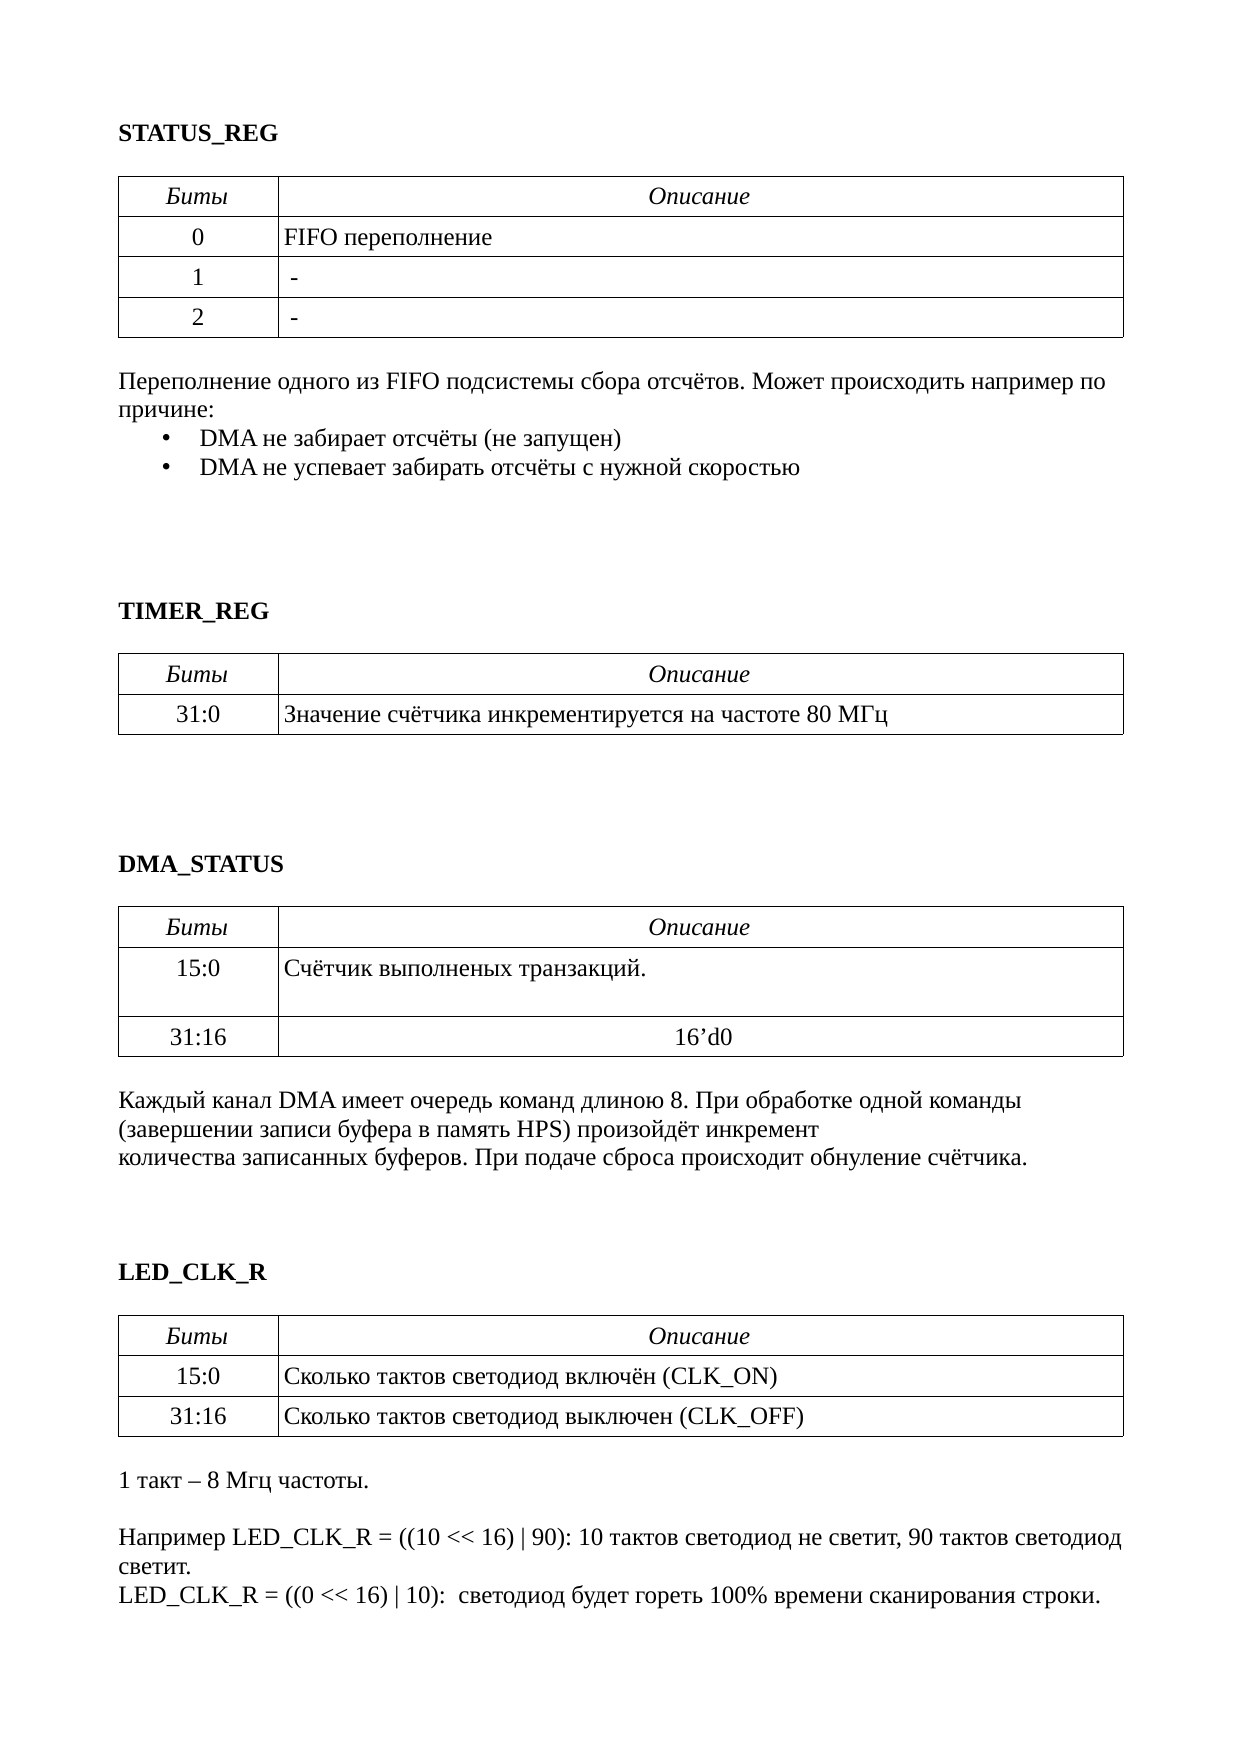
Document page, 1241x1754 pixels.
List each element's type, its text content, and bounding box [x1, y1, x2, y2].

table_cell Сколько тактов светодиод выключен (CLK_OFF) [279, 1397, 1123, 1436]
table_cell 2 [119, 298, 278, 337]
table_cell 31:0 [119, 695, 278, 734]
text STATUS_REG [118, 118, 1122, 147]
table_cell FIFO переполнение [279, 217, 1123, 256]
table_cell 31:16 [119, 1397, 278, 1436]
table_header Биты [119, 654, 278, 693]
table_header Описание [279, 907, 1123, 947]
table_cell 0 [119, 217, 278, 256]
text 1 такт – 8 Мгц частоты. [118, 1465, 1122, 1493]
table_header Биты [119, 907, 278, 947]
text LED_CLK_R [118, 1257, 1122, 1286]
list DMA не успевает забирать отсчёты с нужной скоростью [162, 452, 1122, 481]
list DMA не забирает отсчёты (не запущен) [162, 423, 1122, 452]
table_cell Счётчик выполненых транзакций. [279, 948, 1123, 1016]
table_header Описание [279, 654, 1123, 693]
table_header Биты [119, 1316, 278, 1355]
text TIMER_REG [118, 596, 1122, 624]
text DMA_STATUS [118, 849, 1122, 878]
table_cell 16’d0 [279, 1017, 1123, 1056]
table_header Описание [279, 1316, 1123, 1355]
text Переполнение одного из FIFO подсистемы сбора отсчётов. Может происходить например по причине: [118, 366, 1122, 423]
table_cell - [279, 298, 1123, 337]
text количества записанных буферов. При подаче сброса происходит обнуление счётчика. [118, 1142, 1122, 1171]
table_header Описание [279, 177, 1123, 216]
text Например LED_CLK_R = ((10 << 16) | 90): 10 тактов светодиод не светит, 90 тактов светодиод светит. [118, 1522, 1122, 1580]
table_cell 15:0 [119, 948, 278, 1016]
table_cell Значение счётчика инкрементируется на частоте 80 МГц [279, 695, 1123, 734]
text LED_CLK_R = ((0 << 16) | 10): светодиод будет гореть 100% времени сканирования строки. [118, 1580, 1122, 1608]
table_cell Сколько тактов светодиод включён (CLK_ON) [279, 1356, 1123, 1396]
table_cell 31:16 [119, 1017, 278, 1056]
table_header Биты [119, 177, 278, 216]
table_cell 1 [119, 257, 278, 297]
table_cell 15:0 [119, 1356, 278, 1396]
text Каждый канал DMA имеет очередь команд длиною 8. При обработке одной команды (завершении записи буфера в память HPS) произойдёт инкремент [118, 1085, 1122, 1142]
table_cell - [279, 257, 1123, 297]
